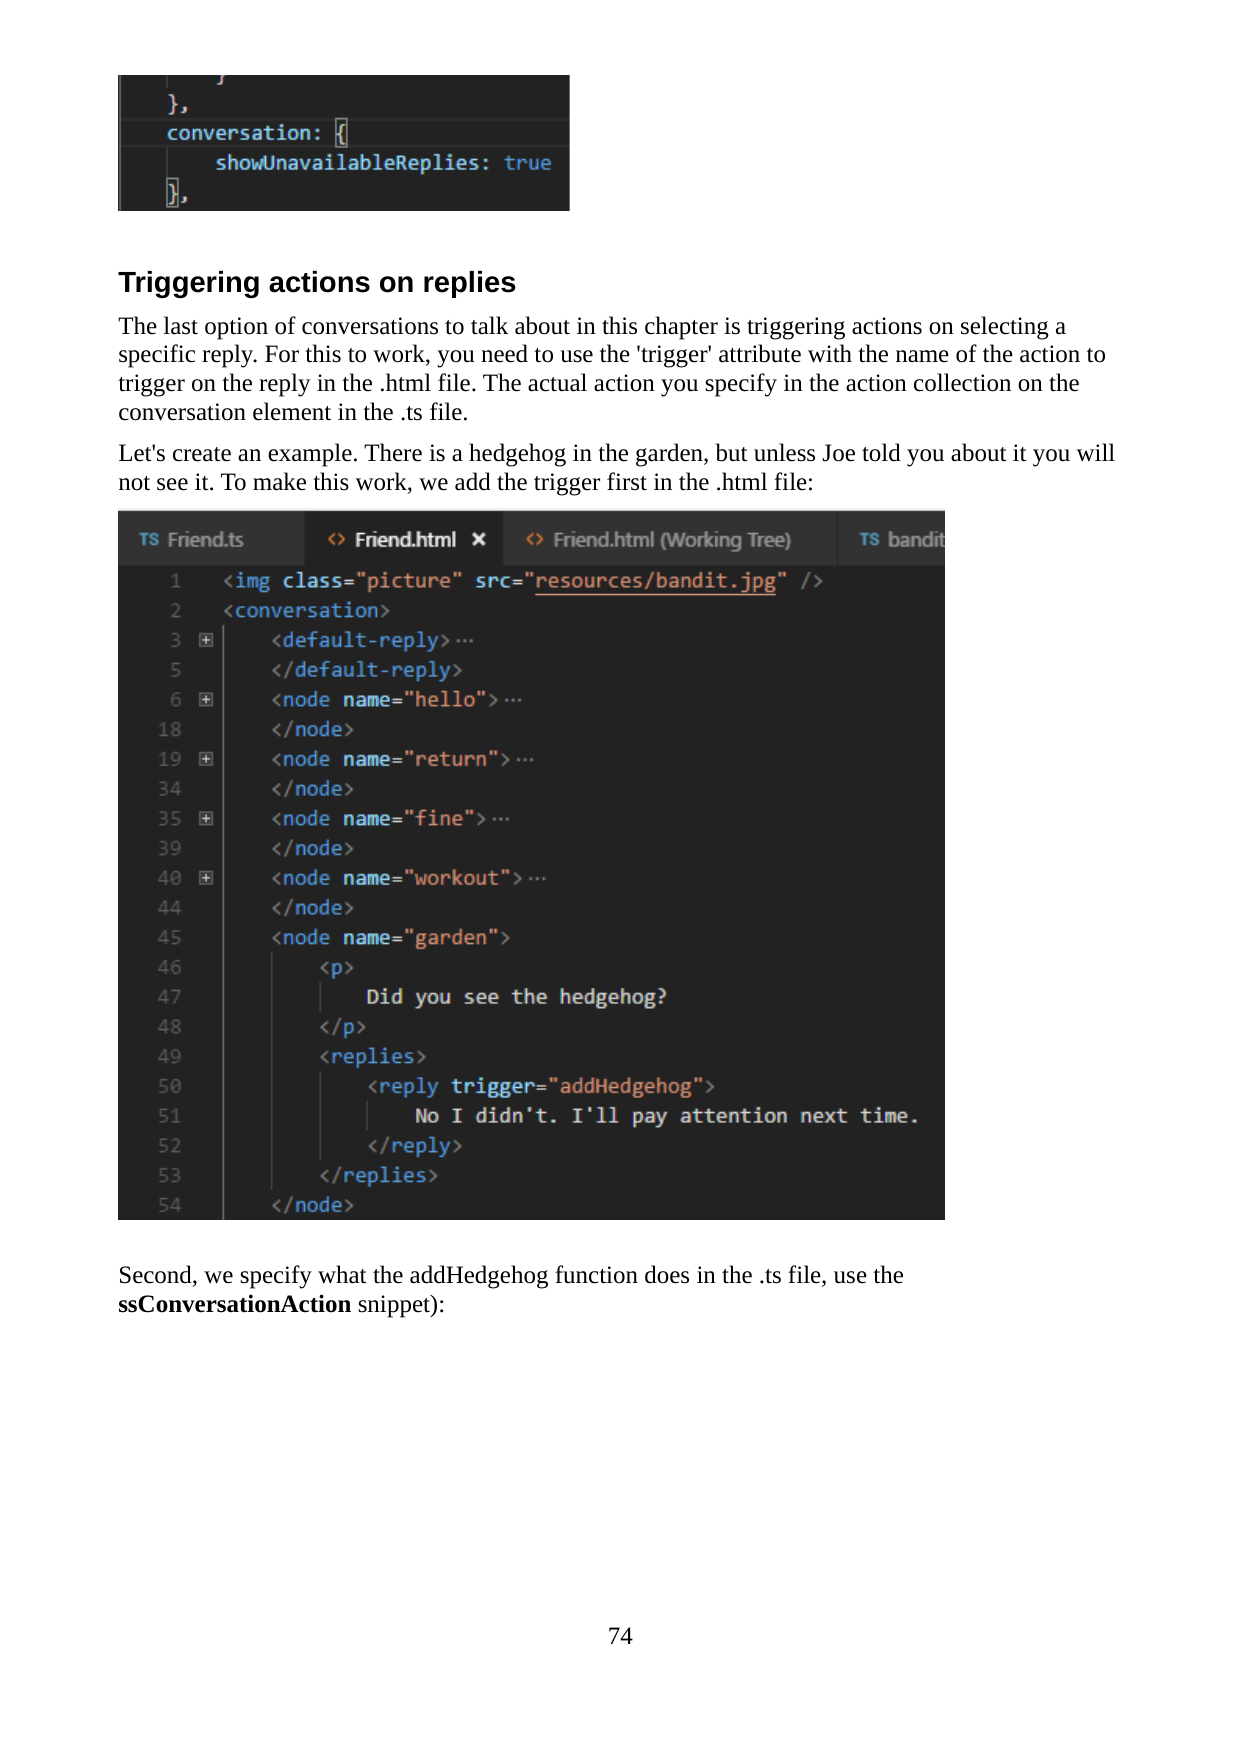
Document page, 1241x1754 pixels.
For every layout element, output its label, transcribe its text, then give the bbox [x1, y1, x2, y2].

subtitle Triggering actions on replies [118, 265, 1122, 298]
text Second, we specify what the addHedgehog function does in the .ts file, use the ssConversationAction snippet): [118, 1261, 1122, 1318]
text The last option of conversations to talk about in this chapter is triggering actions on selecting a specific reply. For this to work, you need to use the 'trigger' attribute with the name of the action to trigger on the reply in the .html file. The actual action you specify in the action collection on the conversation element in the .ts file. [118, 311, 1122, 426]
text Let's create an example. There is a hedgehog in the garden, but unless Joe told you about it you will not see it. To make this work, we add the trigger first in the .html file: [118, 438, 1122, 496]
